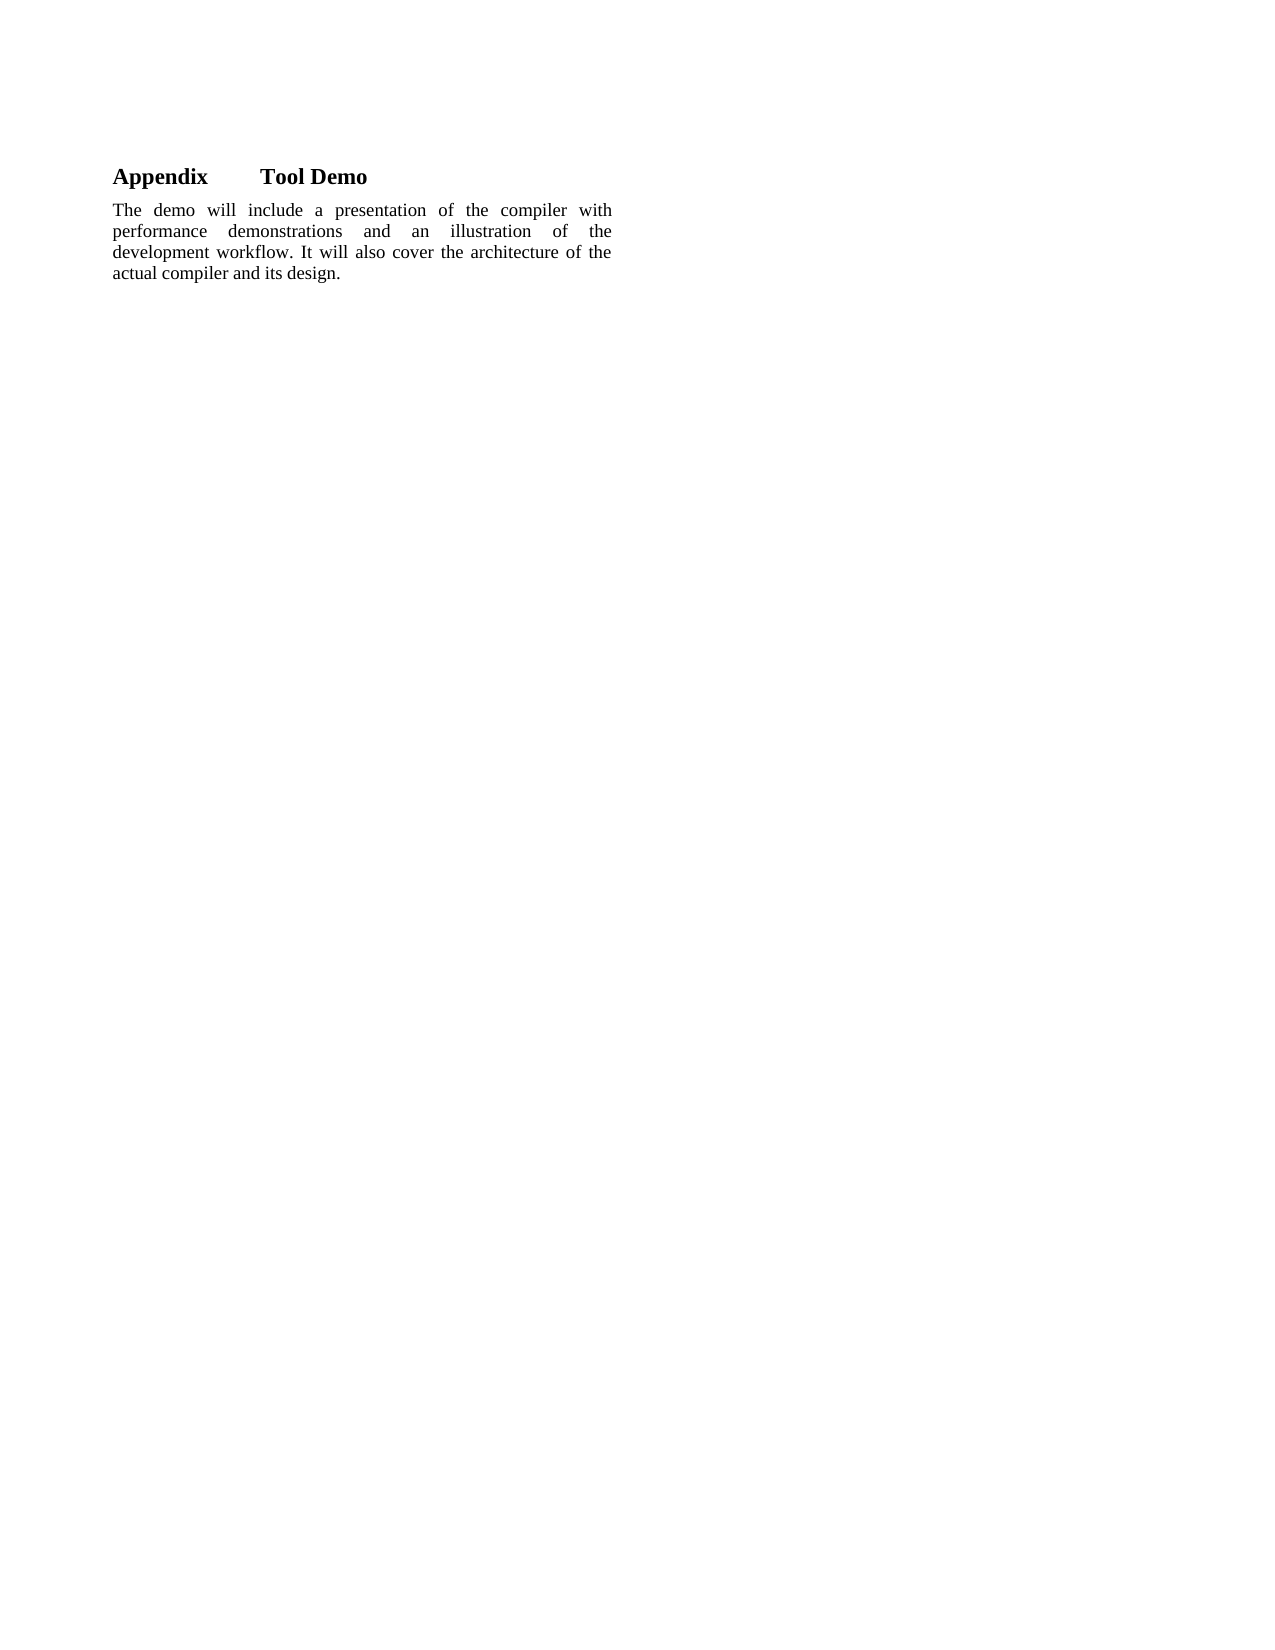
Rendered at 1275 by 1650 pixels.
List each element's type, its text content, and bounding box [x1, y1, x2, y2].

text The demo will include a presentation of the compiler with performance demonstrations and an illustration of the development workflow. It will also cover the architecture of the actual compiler and its design. [112, 200, 613, 283]
subtitle Tool Demo [112, 162, 613, 189]
